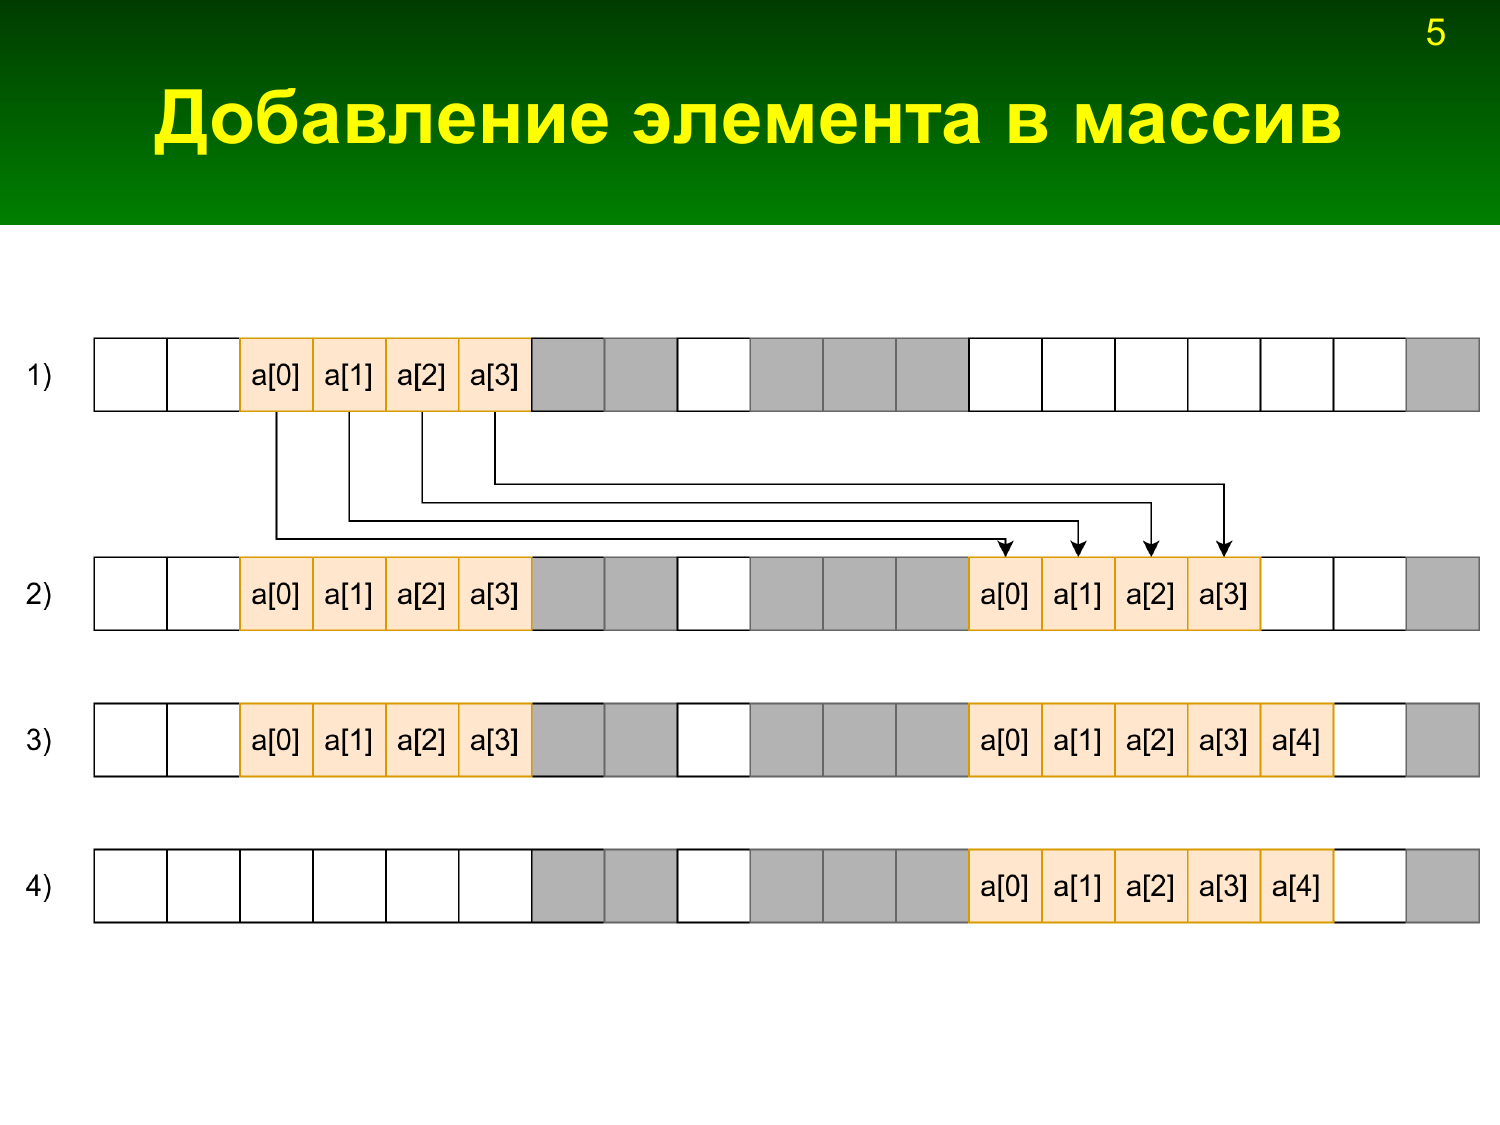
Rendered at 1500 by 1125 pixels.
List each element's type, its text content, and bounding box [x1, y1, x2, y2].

picture [11, 328, 1489, 934]
title Добавление элемента в массив [75, 11, 1426, 215]
